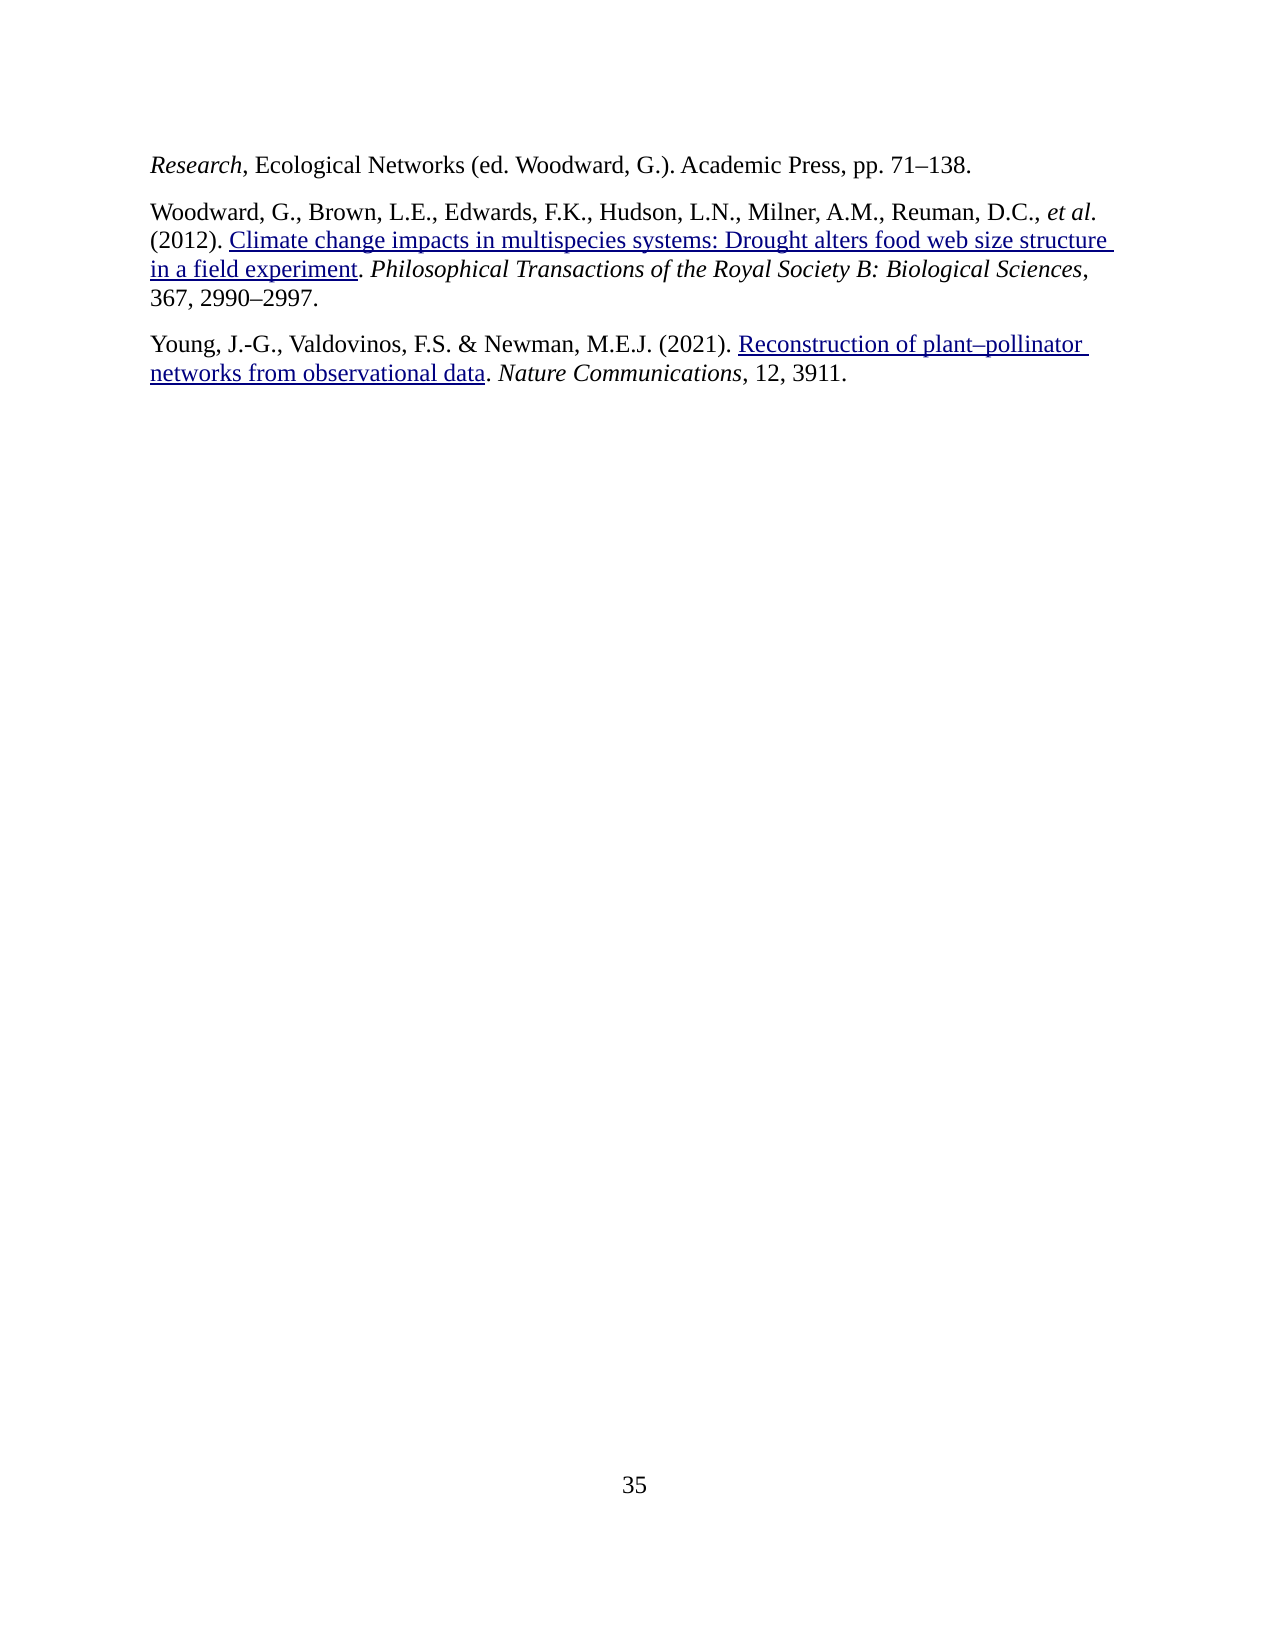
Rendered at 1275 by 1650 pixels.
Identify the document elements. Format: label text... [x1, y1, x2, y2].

text Woodward, G., Brown, L.E., Edwards, F.K., Hudson, L.N., Milner, A.M., Reuman, D.C., et al. (2012). Climate change impacts in multispecies systems: Drought alters food web size structure in a field experiment. Philosophical Transactions of the Royal Society B: Biological Sciences, 367, 2990–2997. [150, 197, 1125, 312]
text Research, Ecological Networks (ed. Woodward, G.). Academic Press, pp. 71–138. [150, 150, 1125, 179]
text Young, J.-G., Valdovinos, F.S. & Newman, M.E.J. (2021). Reconstruction of plant–pollinator networks from observational data. Nature Communications, 12, 3911. [150, 329, 1125, 387]
